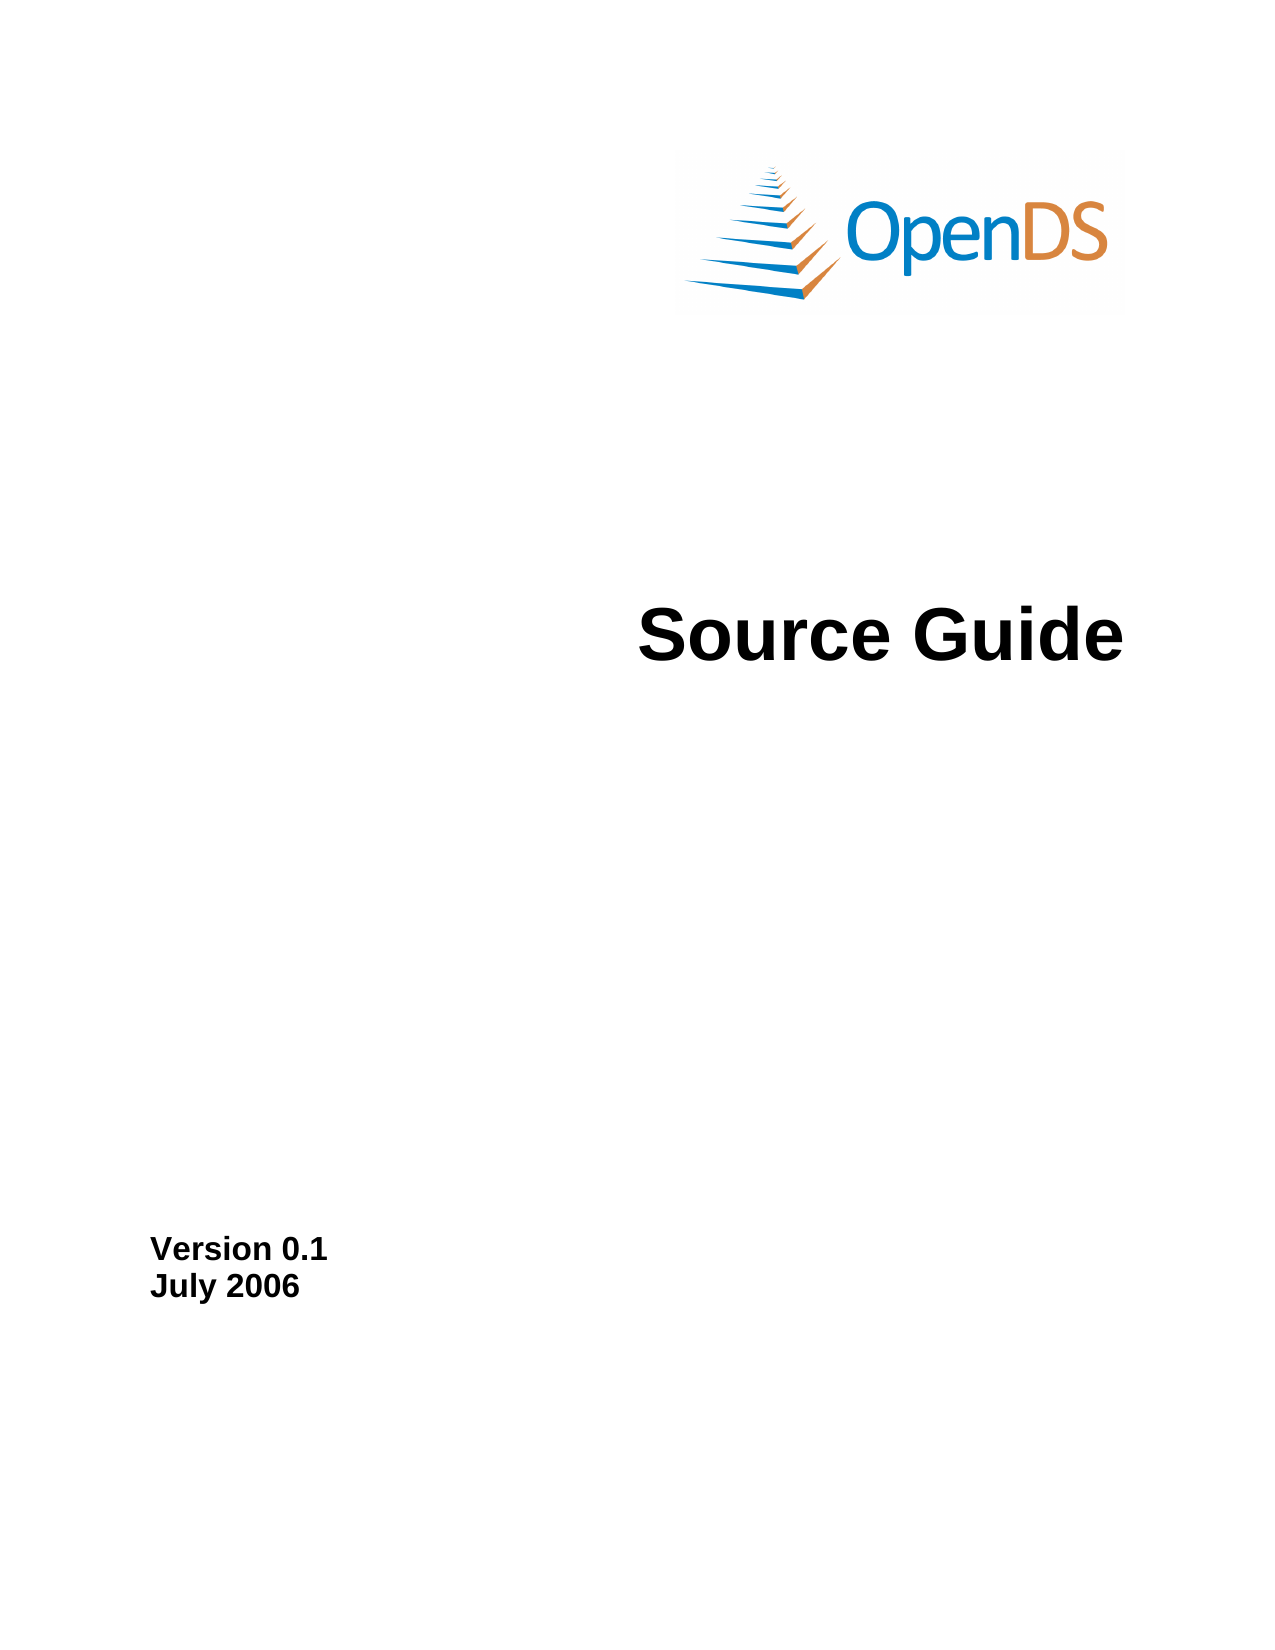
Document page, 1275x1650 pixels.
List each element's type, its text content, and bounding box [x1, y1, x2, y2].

text July 2006 [150, 1267, 1125, 1304]
text Version 0.1 [150, 1230, 1125, 1267]
picture [675, 150, 1125, 315]
text Source Guide [150, 592, 1125, 676]
